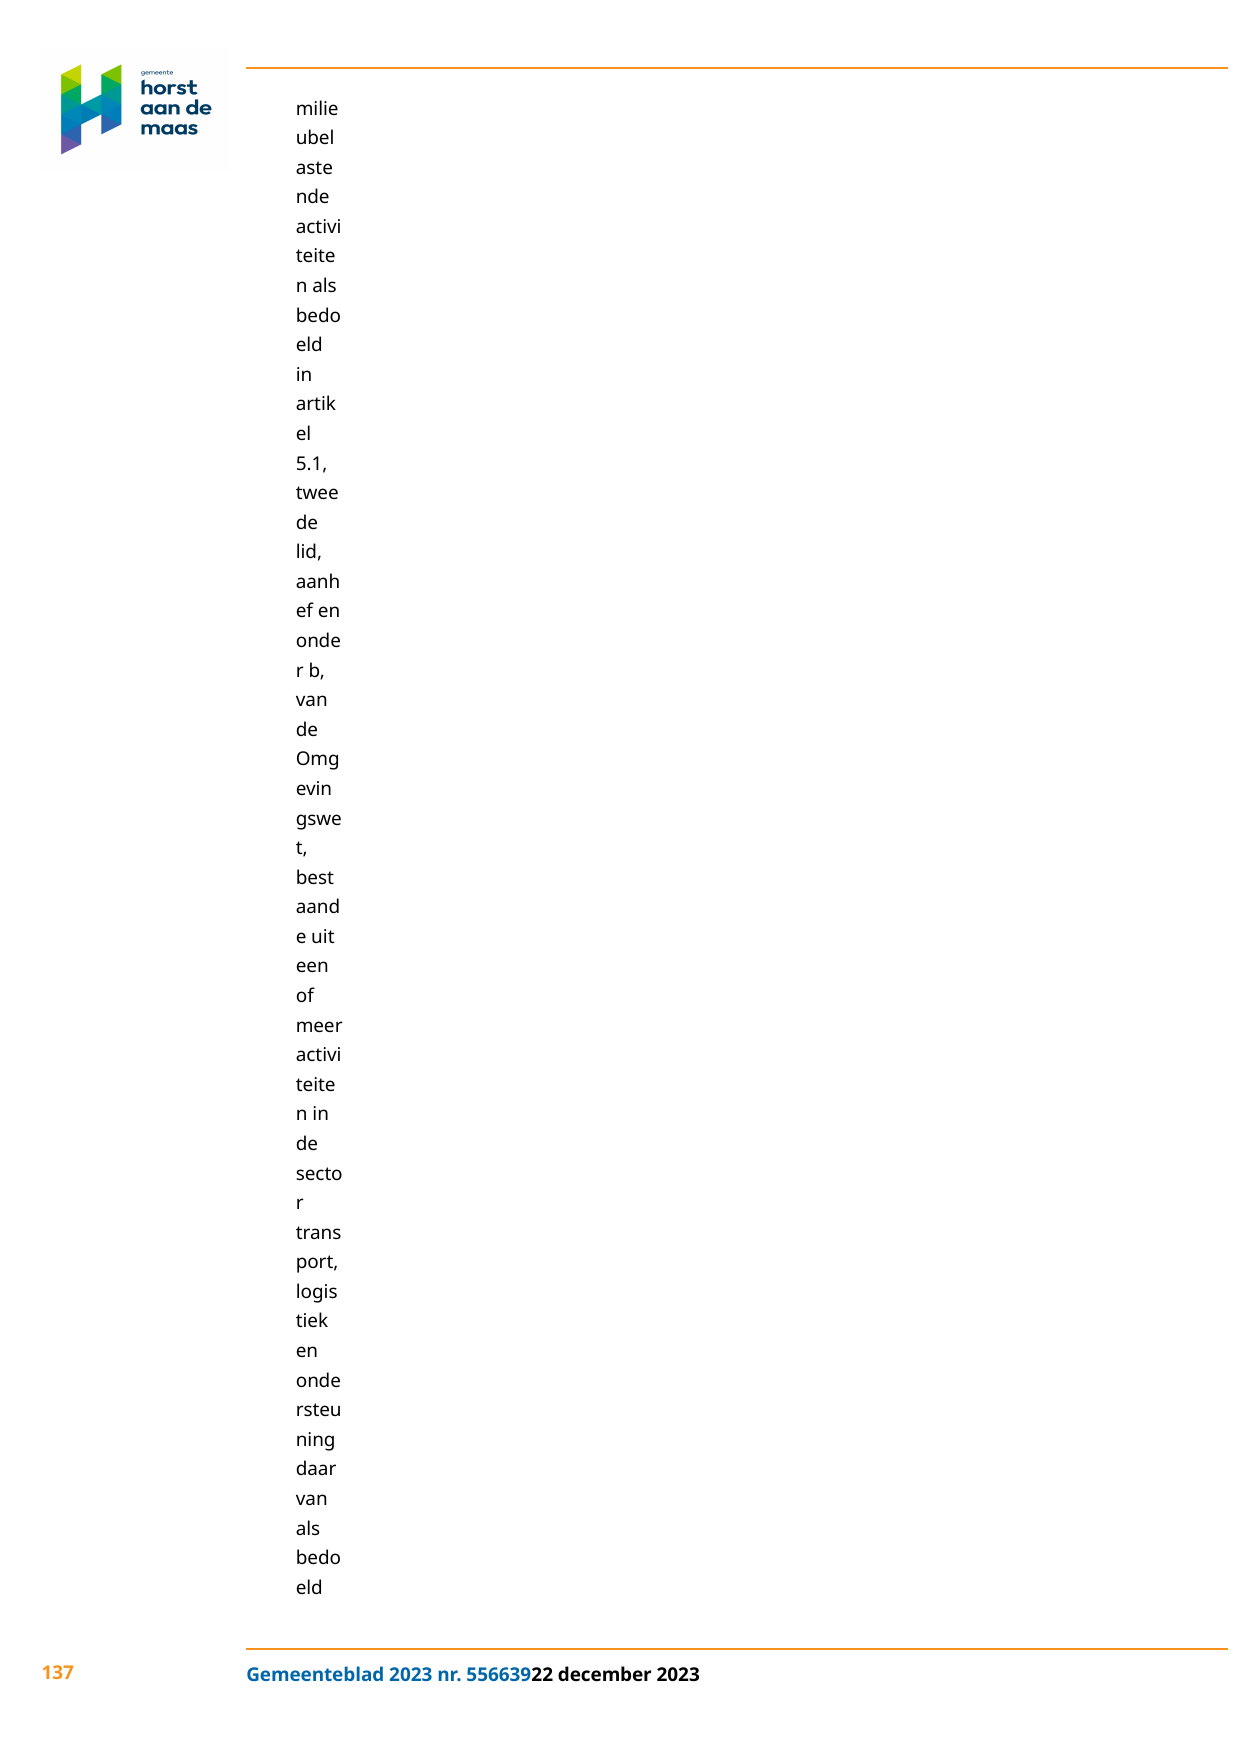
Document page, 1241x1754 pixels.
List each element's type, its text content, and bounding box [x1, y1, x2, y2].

table_cell milieubelastende activiteiten als bedoeld in artikel 5.1, tweede lid, aanhef en onder b, van de Omgevingswet, bestaande uit een of meer activiteiten in de sector transport, logistiek en ondersteuning daarvan als bedoeld [296, 95, 343, 1600]
picture [41, 47, 231, 172]
table_cell [248, 95, 296, 1600]
table_cell [343, 95, 391, 1600]
